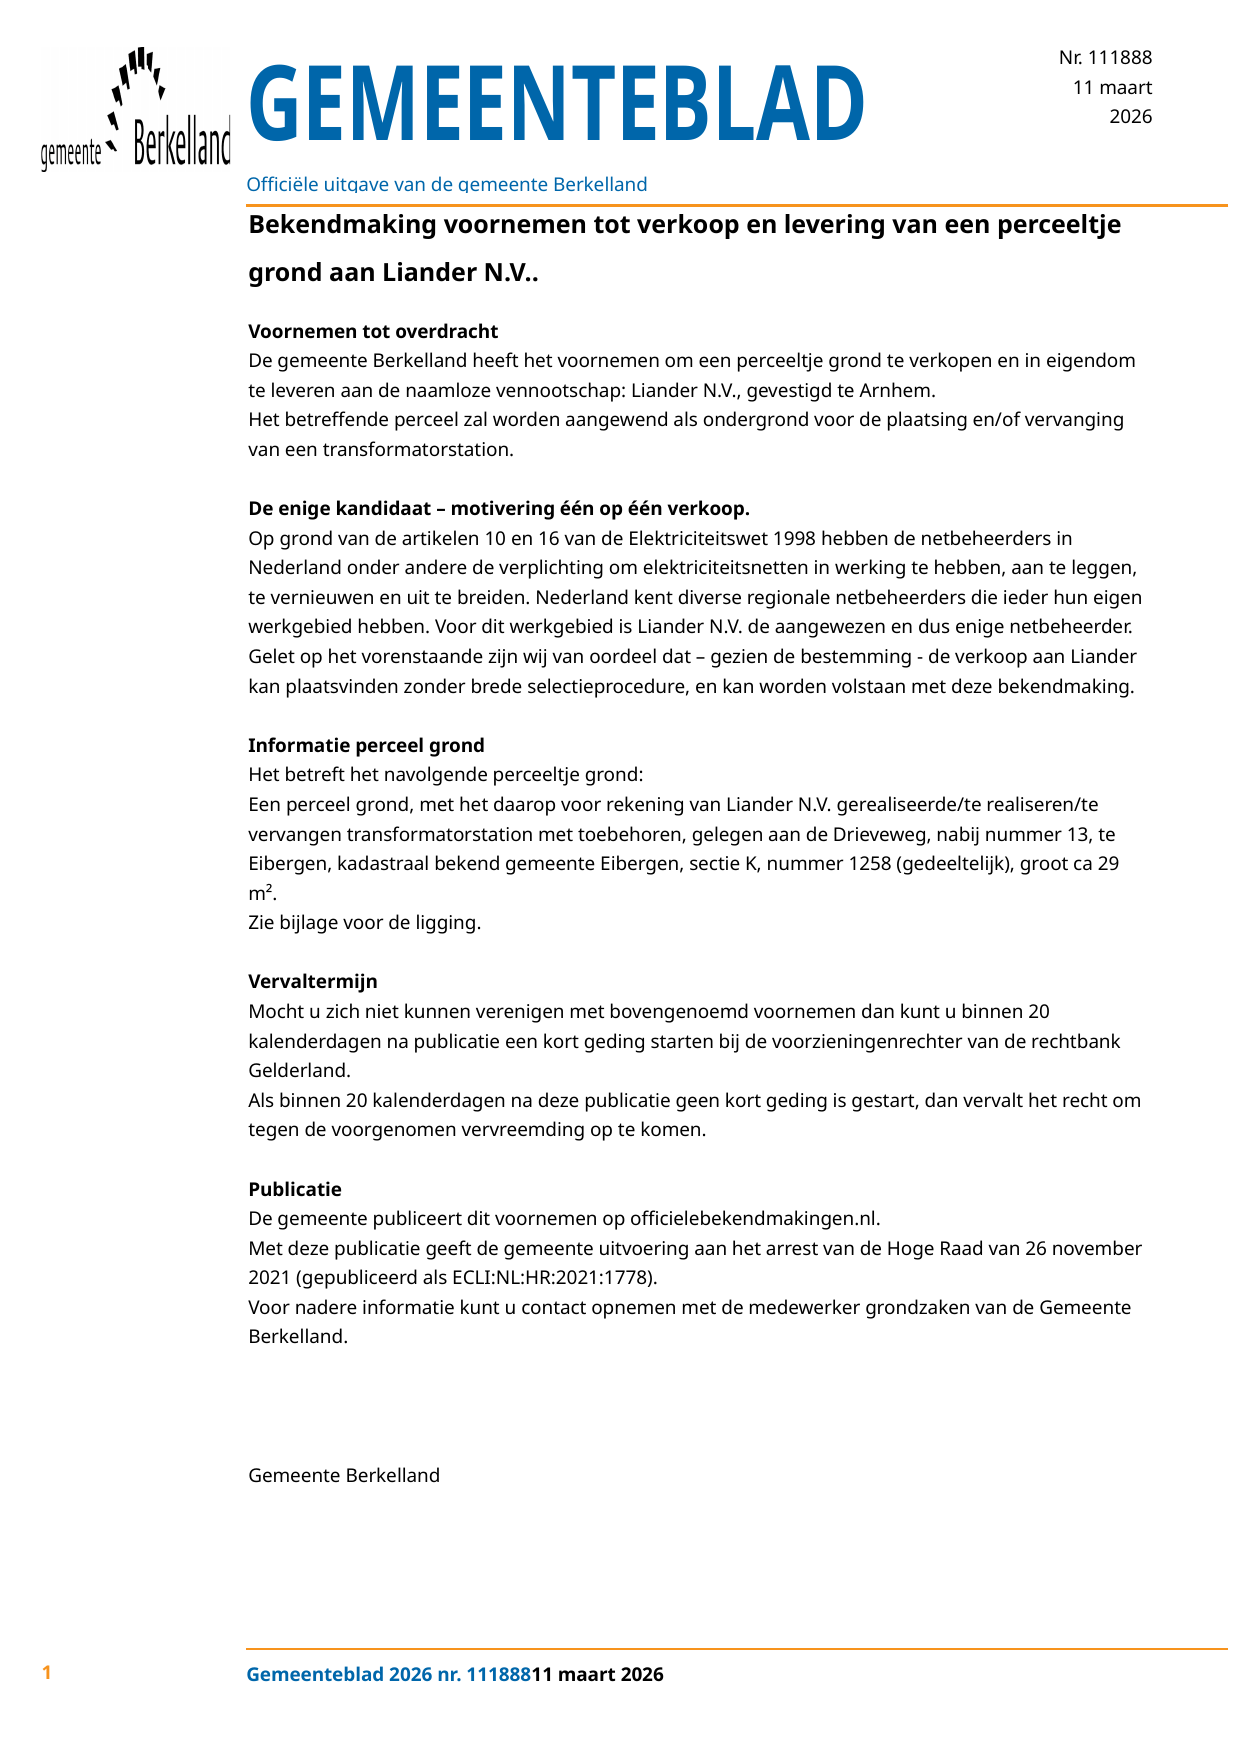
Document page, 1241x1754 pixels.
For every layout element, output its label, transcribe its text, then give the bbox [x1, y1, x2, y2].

text Voor nadere informatie kunt u contact opnemen met de medewerker grondzaken van de Gemeente Berkelland. [248, 1294, 1152, 1349]
text Het betreffende perceel zal worden aangewend als ondergrond voor de plaatsing en/of vervanging van een transformatorstation. [248, 407, 1152, 462]
text Informatie perceel grond [248, 732, 1152, 758]
text Als binnen 20 kalenderdagen na deze publicatie geen kort geding is gestart, dan vervalt het recht om tegen de voorgenomen vervreemding op te komen. [248, 1087, 1152, 1142]
picture [41, 47, 231, 172]
text Op grond van de artikelen 10 en 16 van de Elektriciteitswet 1998 hebben de netbeheerders in Nederland onder andere de verplichting om elektriciteitsnetten in werking te hebben, aan te leggen, te vernieuwen en uit te breiden. Nederland kent diverse regionale netbeheerders die ieder hun eigen werkgebied hebben. Voor dit werkgebied is Liander N.V. de aangewezen en dus enige netbeheerder. Gelet op het vorenstaande zijn wij van oordeel dat – gezien de bestemming - de verkoop aan Liander kan plaatsvinden zonder brede selectieprocedure, en kan worden volstaan met deze bekendmaking. [248, 525, 1152, 699]
text Voornemen tot overdracht [248, 318, 1152, 344]
text Het betreft het navolgende perceeltje grond: [248, 762, 1152, 787]
text De gemeente Berkelland heeft het voornemen om een perceeltje grond te verkopen en in eigendom te leveren aan de naamloze vennootschap: Liander N.V., gevestigd te Arnhem. [248, 347, 1152, 403]
text Publicatie [248, 1176, 1152, 1202]
text Bekendmaking voornemen tot verkoop en levering van een perceeltje grond aan Liander N.V.. [248, 207, 1152, 288]
text Een perceel grond, met het daarop voor rekening van Liander N.V. gerealiseerde/te realiseren/te vervangen transformatorstation met toebehoren, gelegen aan de Drieveweg, nabij nummer 13, te Eibergen, kadastraal bekend gemeente Eibergen, sectie K, nummer 1258 (gedeeltelijk), groot ca 29 m². [248, 791, 1152, 906]
text Zie bijlage voor de ligging. [248, 909, 1152, 935]
text De gemeente publiceert dit voornemen op officielebekendmakingen.nl. [248, 1205, 1152, 1231]
text Vervaltermijn [248, 969, 1152, 994]
text Mocht u zich niet kunnen verenigen met bovengenoemd voornemen dan kunt u binnen 20 kalenderdagen na publicatie een kort geding starten bij de voorzieningenrechter van de rechtbank Gelderland. [248, 998, 1152, 1083]
text De enige kandidaat – motivering één op één verkoop. [248, 495, 1152, 521]
text Gemeente Berkelland [248, 1462, 1152, 1487]
text Met deze publicatie geeft de gemeente uitvoering aan het arrest van de Hoge Raad van 26 november 2021 (gepubliceerd als ECLI:NL:HR:2021:1778). [248, 1235, 1152, 1290]
